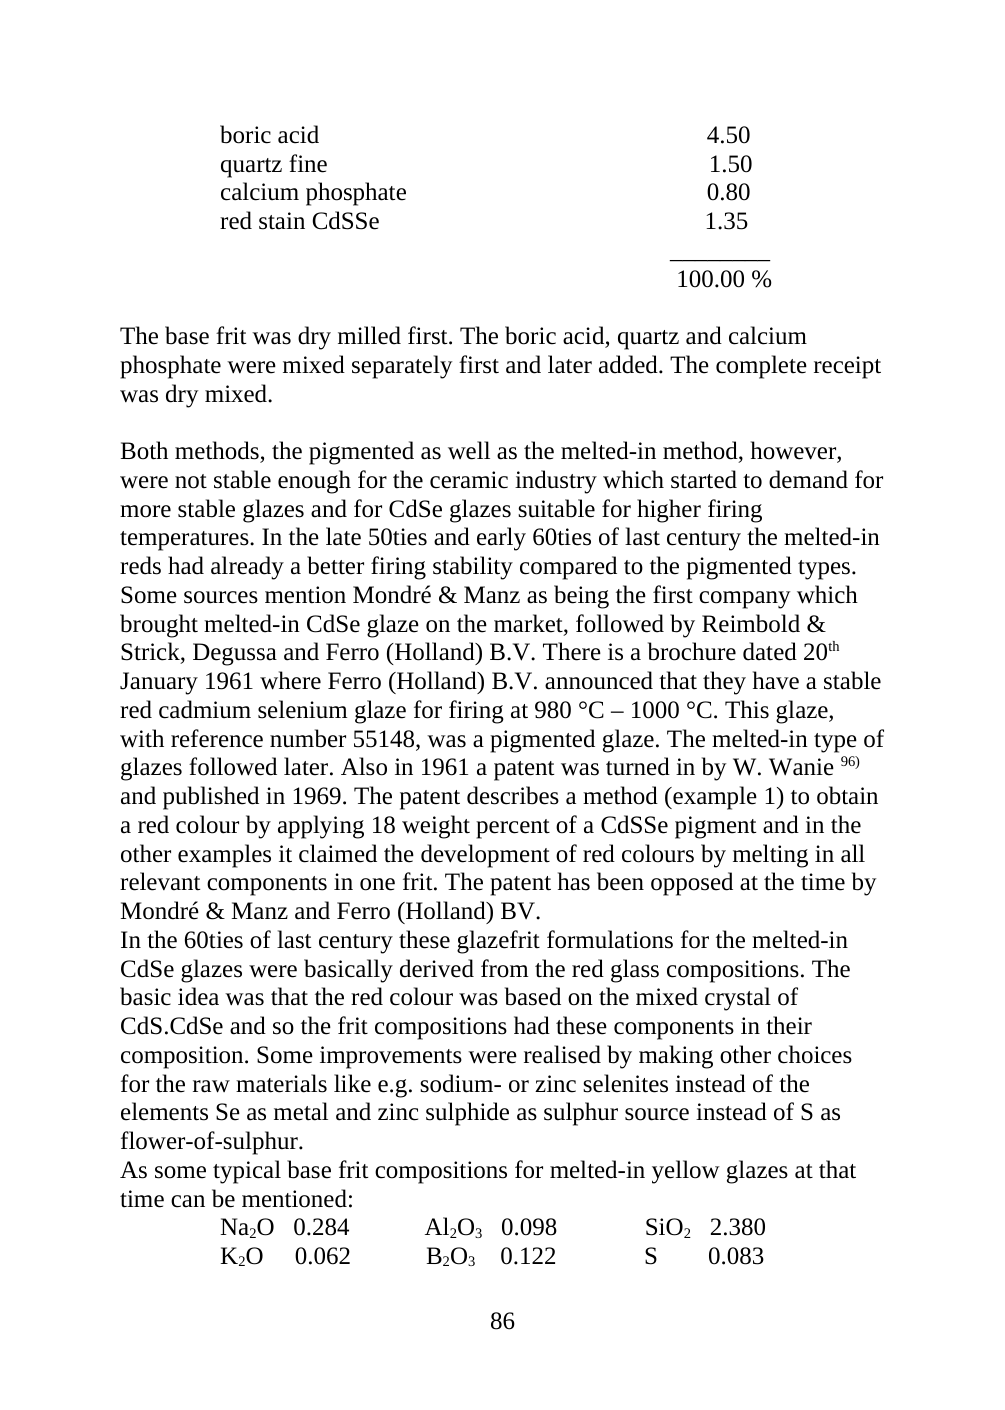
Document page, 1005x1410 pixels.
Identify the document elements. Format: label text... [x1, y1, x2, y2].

text 100.00 % [176, 264, 885, 292]
text Na2O 0.284 Al2O3 0.098 SiO2 2.380 [176, 1212, 885, 1241]
text As some typical base frit compositions for melted-in yellow glazes at that time can be mentioned: [120, 1155, 885, 1212]
text K2O 0.062 B2O3 0.122 S 0.083 [176, 1241, 885, 1270]
text calcium phosphate 0.80 [176, 177, 885, 206]
text The base frit was dry milled first. The boric acid, quartz and calcium phosphate were mixed separately first and later added. The complete receipt was dry mixed. [120, 321, 885, 407]
text Both methods, the pigmented as well as the melted-in method, however, were not stable enough for the ceramic industry which started to demand for more stable glazes and for CdSe glazes suitable for higher firing temperatures. In the late 50ties and early 60ties of last century the melted-in reds had already a better firing stability compared to the pigmented types. Some sources mention Mondré & Manz as being the first company which brought melted-in CdSe glaze on the market, followed by Reimbold & Strick, Degussa and Ferro (Holland) B.V. There is a brochure dated 20th January 1961 where Ferro (Holland) B.V. announced that they have a stable red cadmium selenium glaze for firing at 980 °C – 1000 °C. This glaze, with reference number 55148, was a pigmented glaze. The melted-in type of glazes followed later. Also in 1961 a patent was turned in by W. Wanie 96) and published in 1969. The patent describes a method (example 1) to obtain a red colour by applying 18 weight percent of a CdSSe pigment and in the other examples it claimed the development of red colours by melting in all relevant components in one frit. The patent has been opposed at the time by Mondré & Manz and Ferro (Holland) BV. [120, 436, 885, 925]
text quartz fine 1.50 [176, 149, 885, 177]
text In the 60ties of last century these glazefrit formulations for the melted-in CdSe glazes were basically derived from the red glass compositions. The basic idea was that the red colour was based on the mixed crystal of CdS.CdSe and so the frit compositions had these components in their composition. Some improvements were realised by making other choices for the raw materials like e.g. sodium- or zinc selenites instead of the elements Se as metal and zinc sulphide as sulphur source instead of S as flower-of-sulphur. [120, 925, 885, 1155]
text boric acid 4.50 [176, 120, 885, 149]
text red stain CdSSe 1.35 [176, 206, 885, 235]
text ________ [176, 235, 885, 264]
